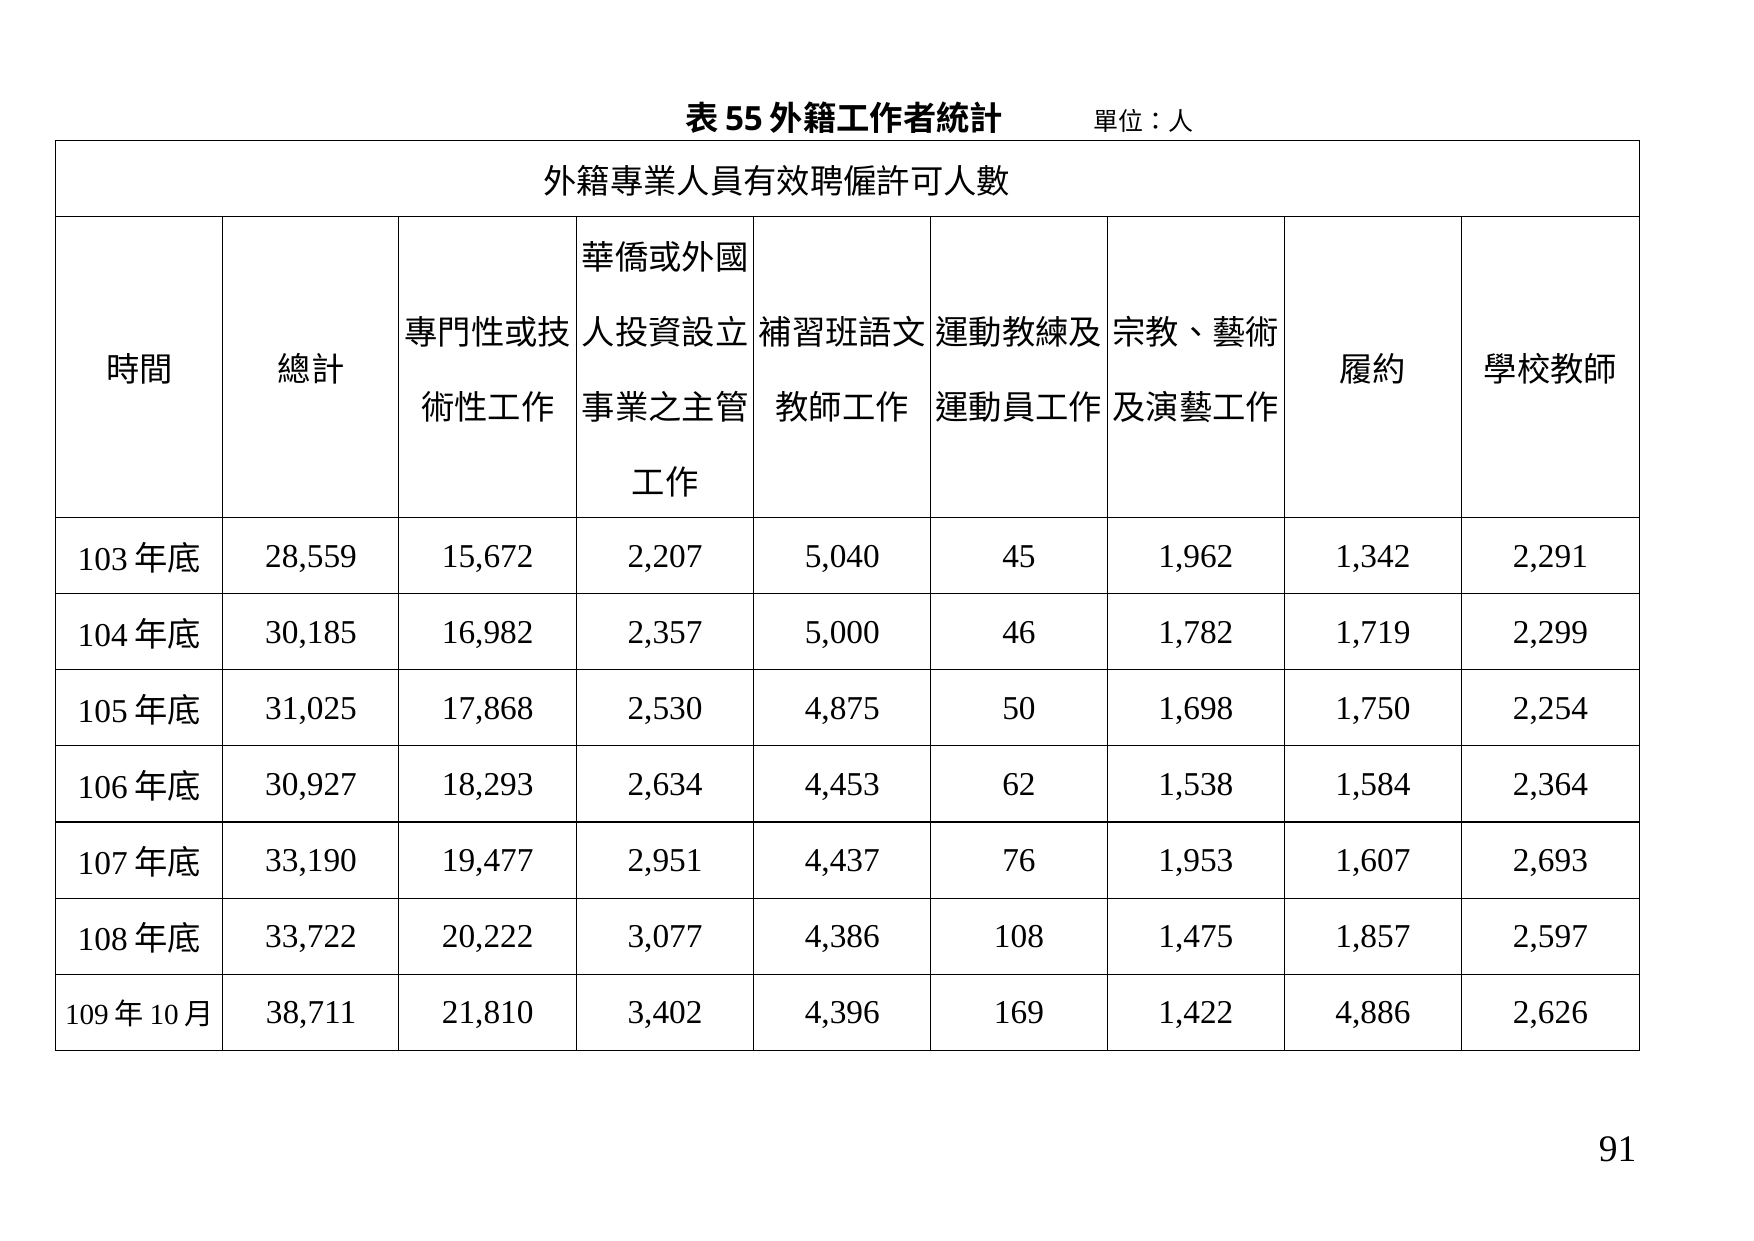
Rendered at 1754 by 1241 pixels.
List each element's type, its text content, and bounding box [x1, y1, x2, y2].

table_cell 30,185 [223, 594, 398, 669]
table_cell 華僑或外國人投資設立事業之主管工作 [577, 217, 753, 517]
table_cell 履約 [1285, 217, 1461, 517]
table_cell 4,396 [754, 975, 930, 1049]
table_cell 108年底 [56, 899, 222, 973]
table_cell 106年底 [56, 746, 222, 821]
table_cell 4,453 [754, 746, 930, 821]
table_cell 4,875 [754, 670, 930, 745]
table_header 外籍專業人員有效聘僱許可人數 [56, 141, 1639, 216]
table_cell 1,782 [1108, 594, 1284, 669]
table_cell 104年底 [56, 594, 222, 669]
table_cell 2,693 [1462, 823, 1639, 897]
table_cell 28,559 [223, 518, 398, 593]
table_cell 1,538 [1108, 746, 1284, 821]
table_cell 33,190 [223, 823, 398, 897]
table_cell 108 [931, 899, 1107, 973]
table_cell 169 [931, 975, 1107, 1049]
table_cell 45 [931, 518, 1107, 593]
table_cell 2,530 [577, 670, 753, 745]
table_cell 3,402 [577, 975, 753, 1049]
table_cell 4,386 [754, 899, 930, 973]
table_cell 1,422 [1108, 975, 1284, 1049]
table_cell 62 [931, 746, 1107, 821]
table_cell 103年底 [56, 518, 222, 593]
table_cell 50 [931, 670, 1107, 745]
table_cell 專門性或技術性工作 [399, 217, 576, 517]
table_cell 2,291 [1462, 518, 1639, 593]
table_cell 5,040 [754, 518, 930, 593]
table_cell 2,299 [1462, 594, 1639, 669]
table_cell 2,364 [1462, 746, 1639, 821]
table_cell 16,982 [399, 594, 576, 669]
table_cell 38,711 [223, 975, 398, 1049]
table_cell 4,437 [754, 823, 930, 897]
table_cell 總計 [223, 217, 398, 517]
table_cell 105年底 [56, 670, 222, 745]
table_cell 4,886 [1285, 975, 1461, 1049]
table_cell 宗教、藝術及演藝工作 [1108, 217, 1284, 517]
table_cell 19,477 [399, 823, 576, 897]
text 表55外籍工作者統計 單位：人 [59, 92, 1636, 140]
table_cell 20,222 [399, 899, 576, 973]
table_cell 18,293 [399, 746, 576, 821]
table_cell 學校教師 [1462, 217, 1639, 517]
table_cell 46 [931, 594, 1107, 669]
table_cell 2,357 [577, 594, 753, 669]
table_cell 3,077 [577, 899, 753, 973]
table_cell 1,698 [1108, 670, 1284, 745]
table_cell 15,672 [399, 518, 576, 593]
table_cell 31,025 [223, 670, 398, 745]
table_cell 33,722 [223, 899, 398, 973]
table_cell 2,207 [577, 518, 753, 593]
table_cell 21,810 [399, 975, 576, 1049]
table_cell 運動教練及運動員工作 [931, 217, 1107, 517]
table_cell 1,607 [1285, 823, 1461, 897]
table_cell 1,342 [1285, 518, 1461, 593]
table_cell 30,927 [223, 746, 398, 821]
table_cell 5,000 [754, 594, 930, 669]
table_cell 76 [931, 823, 1107, 897]
table_cell 1,475 [1108, 899, 1284, 973]
table_cell 2,626 [1462, 975, 1639, 1049]
table_cell 107年底 [56, 823, 222, 897]
table_cell 1,857 [1285, 899, 1461, 973]
table_cell 2,254 [1462, 670, 1639, 745]
table_cell 1,962 [1108, 518, 1284, 593]
table_cell 17,868 [399, 670, 576, 745]
table_cell 2,951 [577, 823, 753, 897]
table_cell 1,750 [1285, 670, 1461, 745]
table_cell 1,953 [1108, 823, 1284, 897]
table_cell 補習班語文教師工作 [754, 217, 930, 517]
table_cell 時間 [56, 217, 222, 517]
table_cell 109年10月 [56, 975, 222, 1049]
table_cell 2,634 [577, 746, 753, 821]
table_cell 2,597 [1462, 899, 1639, 973]
table_cell 1,584 [1285, 746, 1461, 821]
table_cell 1,719 [1285, 594, 1461, 669]
